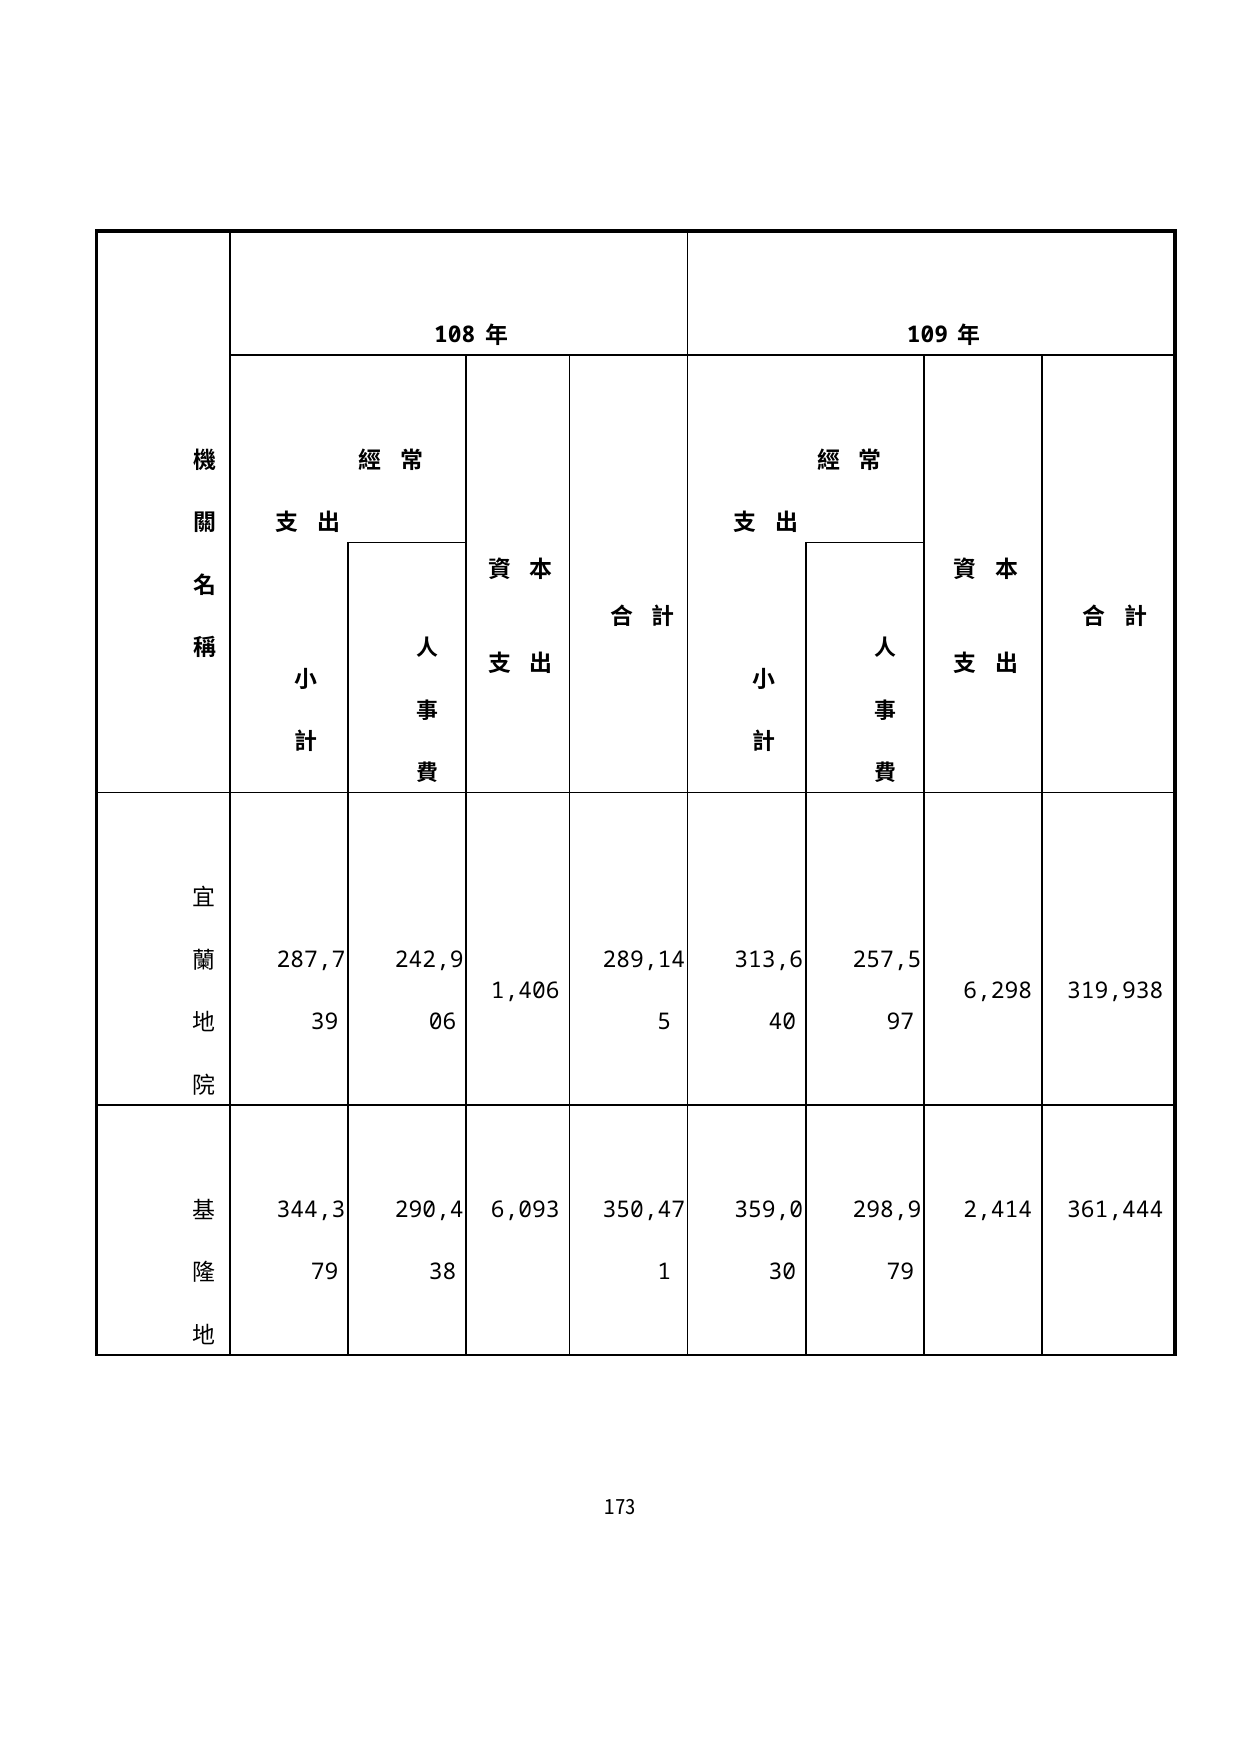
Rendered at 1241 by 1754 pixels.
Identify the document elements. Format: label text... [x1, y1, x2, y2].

table_cell 小計 [231, 542, 347, 792]
table_cell 289,145 [570, 793, 687, 1104]
table_cell 合計 [1043, 356, 1173, 792]
table_cell 359,030 [688, 1106, 805, 1354]
table_cell 350,471 [570, 1106, 687, 1354]
table_cell 經常支出 [688, 356, 923, 542]
table_cell 宜蘭地院 [98, 793, 229, 1104]
table_cell 合計 [570, 356, 687, 792]
table_cell 257,597 [807, 793, 923, 1104]
table_cell 2,414 [925, 1106, 1041, 1354]
table_cell 經常支出 [231, 356, 465, 542]
table_cell 319,938 [1043, 793, 1173, 1104]
table_cell 313,640 [688, 793, 805, 1104]
table_cell 1,406 [467, 793, 569, 1104]
table_cell 小計 [688, 542, 805, 792]
table_cell 資本 支出 [467, 356, 569, 792]
table_cell 361,444 [1043, 1106, 1173, 1354]
table_cell 6,298 [925, 793, 1041, 1104]
table_cell 人事費 [807, 543, 923, 792]
table_cell 287,739 [231, 793, 347, 1104]
table_cell 基隆地 [98, 1106, 229, 1354]
table_cell 344,379 [231, 1106, 347, 1354]
table_cell 人事費 [349, 543, 465, 792]
table_header 機關名稱 [98, 233, 229, 792]
table_cell 資本 支出 [925, 356, 1041, 792]
table_header 108年 [231, 233, 687, 354]
table_header 109年 [688, 233, 1173, 354]
table_cell 290,438 [349, 1106, 465, 1354]
table_cell 298,979 [807, 1106, 923, 1354]
table_cell 242,906 [349, 793, 465, 1104]
table_cell 6,093 [467, 1106, 569, 1354]
